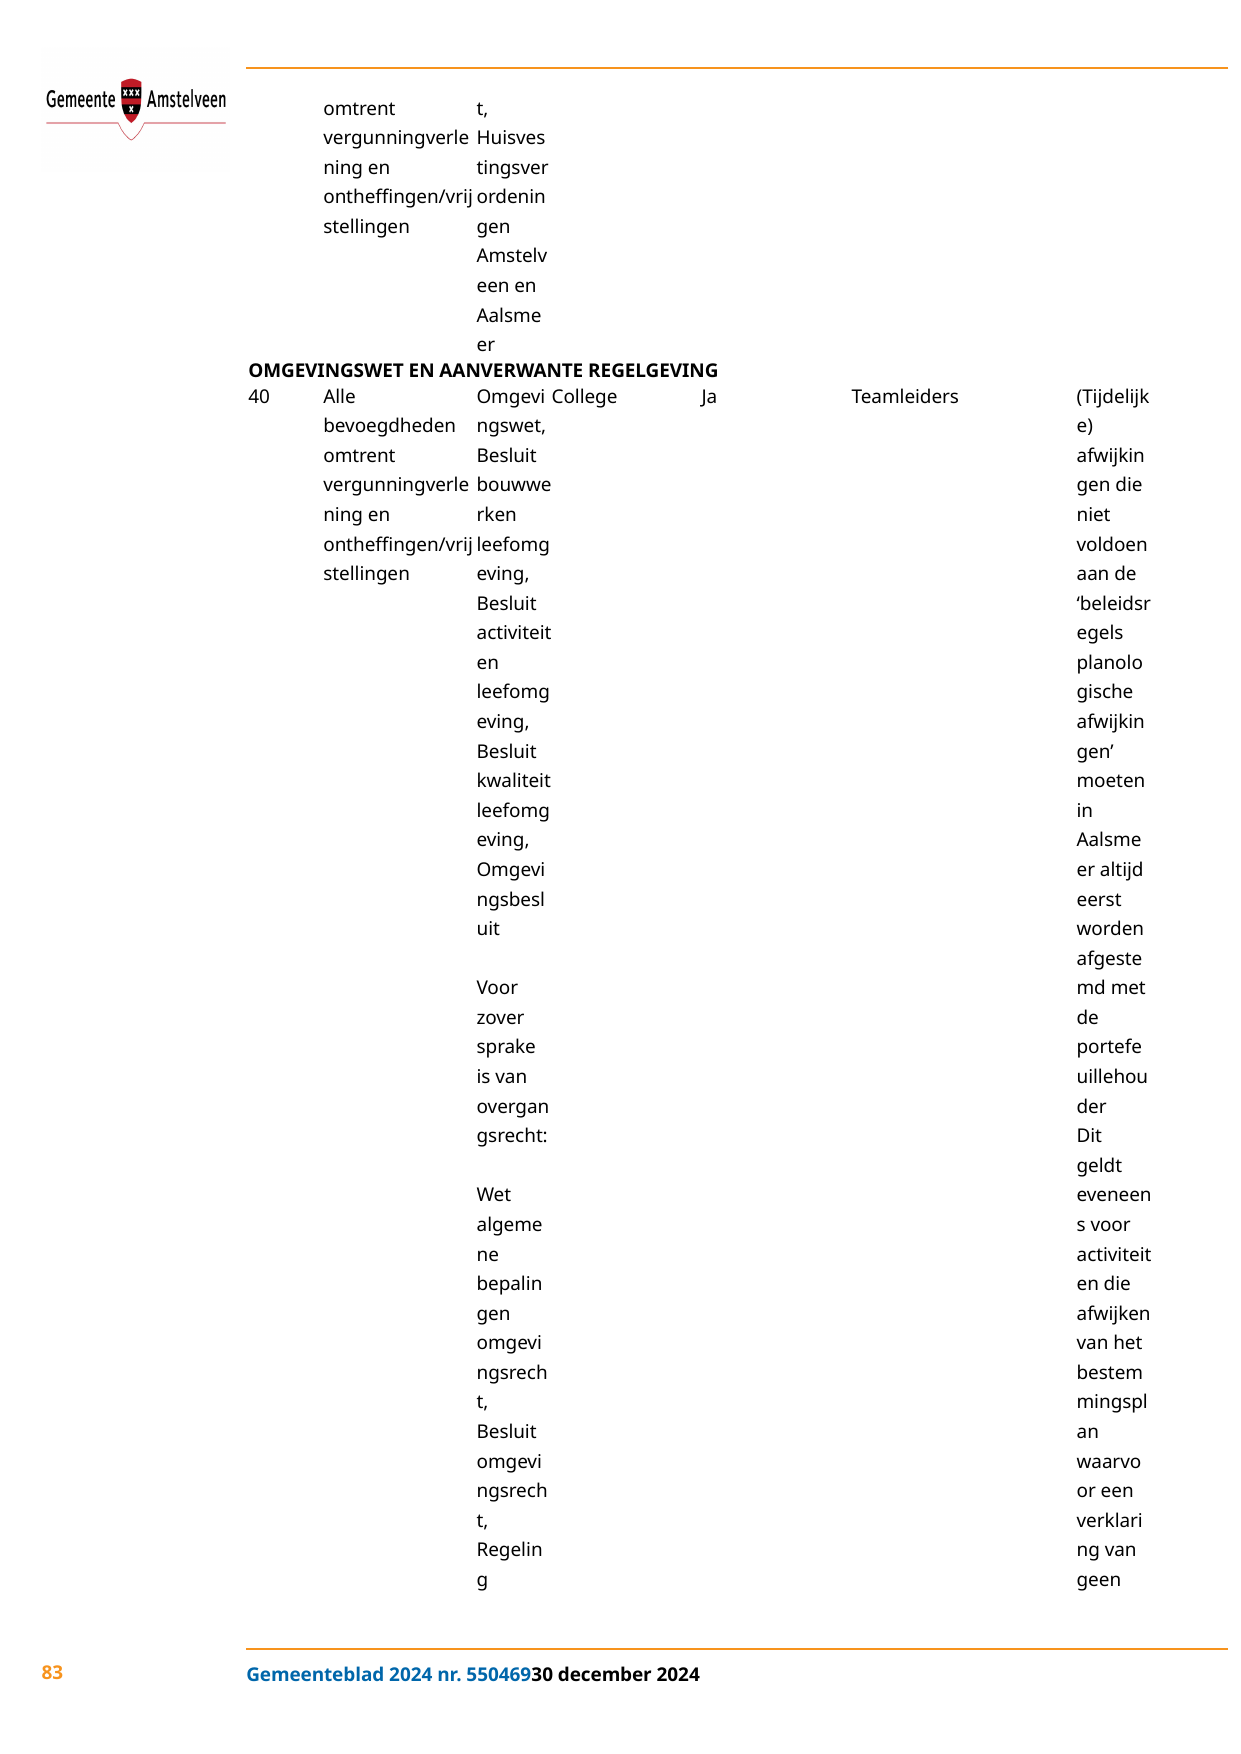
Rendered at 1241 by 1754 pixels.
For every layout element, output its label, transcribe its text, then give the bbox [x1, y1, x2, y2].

table_cell 40 [248, 383, 323, 1592]
table_cell College [551, 383, 701, 1592]
picture [41, 47, 231, 172]
table_cell [248, 95, 323, 357]
table_cell [851, 95, 1076, 357]
table_cell (Tijdelijke) afwijkingen die niet voldoen aan de ‘beleidsregels planologische afwijkingen’ moeten in Aalsmeer altijd eerst worden afgestemd met de portefeuillehouder Dit geldt eveneens voor activiteiten die afwijken van het bestemmingsplan waarvoor een verklaring van geen [1076, 383, 1152, 1592]
table_cell Ja [701, 383, 851, 1592]
table_cell omtrent vergunningverlening en ontheffingen/vrijstellingen [323, 95, 476, 357]
table_cell [1076, 95, 1152, 357]
table_cell Alle bevoegdheden omtrent vergunningverlening en ontheffingen/vrijstellingen [323, 383, 476, 1592]
table_cell Omgevingswet, Besluit bouwwerken leefomgeving, Besluit activiteiten leefomgeving, Besluit kwaliteit leefomgeving, Omgevingsbesluit Voor zover sprake is van overgangsrecht: Wet algemene bepalingen omgevingsrecht, Besluit omgevingsrecht, Regeling [476, 383, 551, 1592]
table_cell [551, 95, 701, 357]
table_cell t, Huisvestingsverordeningen Amstelveen en Aalsmeer [476, 95, 551, 357]
table_cell Teamleiders [851, 383, 1076, 1592]
table_cell OMGEVINGSWET EN AANVERWANTE REGELGEVING [248, 357, 1152, 383]
table_cell [701, 95, 851, 357]
